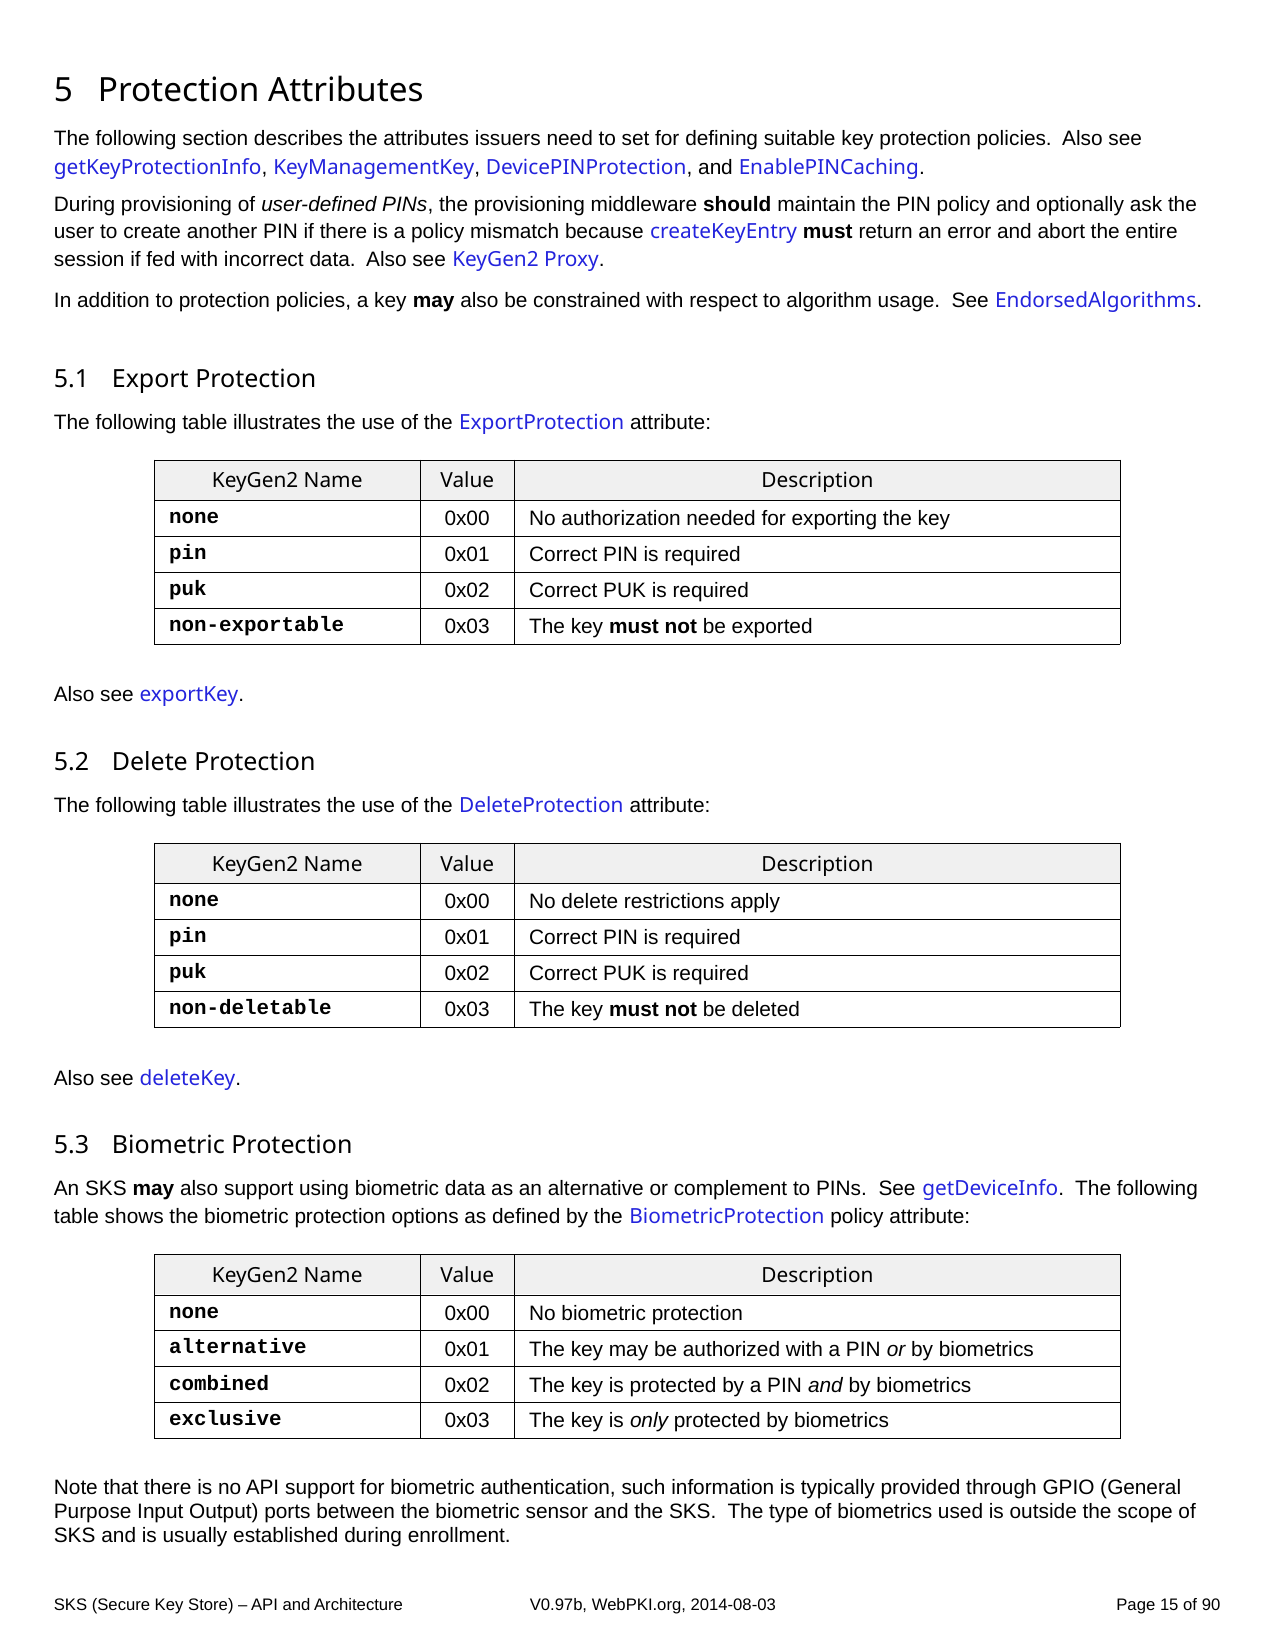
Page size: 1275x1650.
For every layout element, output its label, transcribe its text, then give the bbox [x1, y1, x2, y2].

table_cell puk [155, 573, 420, 608]
text The following section describes the attributes issuers need to set for defining suitable key protection policies. Also see getKeyProtectionInfo, KeyManagementKey, DevicePINProtection, and EnablePINCaching. [54, 123, 1221, 180]
subtitle Delete Protection [54, 744, 1221, 778]
table_cell The key is only protected by biometrics [515, 1403, 1120, 1438]
table_cell 0x03 [421, 1403, 514, 1438]
table_cell The key is protected by a PIN and by biometrics [515, 1367, 1120, 1402]
table_cell 0x00 [421, 501, 514, 536]
table_cell No biometric protection [515, 1296, 1120, 1330]
text During provisioning of user-defined PINs, the provisioning middleware should maintain the PIN policy and optionally ask the user to create another PIN if there is a policy mismatch because createKeyEntry must return an error and abort the entire session if fed with incorrect data. Also see KeyGen2 Proxy. [54, 192, 1221, 273]
table_cell Correct PUK is required [515, 956, 1120, 991]
table_cell 0x02 [421, 956, 514, 991]
table_cell 0x00 [421, 884, 514, 919]
table_cell 0x03 [421, 992, 514, 1027]
table_cell The key must not be deleted [515, 992, 1120, 1027]
table_header Value [421, 461, 514, 500]
text Also see deleteKey. [54, 1063, 1221, 1091]
table_cell 0x03 [421, 609, 514, 644]
table_cell No authorization needed for exporting the key [515, 501, 1120, 536]
table_cell pin [155, 537, 420, 572]
table_cell none [155, 884, 420, 919]
table_cell none [155, 1296, 420, 1330]
table_cell 0x01 [421, 537, 514, 572]
table_header KeyGen2 Name [155, 844, 420, 883]
table_cell none [155, 501, 420, 536]
table_header Description [515, 461, 1120, 500]
table_header Value [421, 1255, 514, 1294]
text In addition to protection policies, a key may also be constrained with respect to algorithm usage. See EndorsedAlgorithms. [54, 285, 1221, 313]
text Also see exportKey. [54, 679, 1221, 708]
table_header Description [515, 844, 1120, 883]
table_cell 0x02 [421, 573, 514, 608]
table_cell pin [155, 920, 420, 955]
table_cell alternative [155, 1331, 420, 1366]
table_cell Correct PUK is required [515, 573, 1120, 608]
table_cell Correct PIN is required [515, 537, 1120, 572]
table_header KeyGen2 Name [155, 461, 420, 500]
table_cell exclusive [155, 1403, 420, 1438]
table_cell combined [155, 1367, 420, 1402]
table_cell puk [155, 956, 420, 991]
table_cell 0x02 [421, 1367, 514, 1402]
text The following table illustrates the use of the ExportProtection attribute: [54, 407, 1221, 459]
table_cell non-exportable [155, 609, 420, 644]
table_cell No delete restrictions apply [515, 884, 1120, 919]
table_cell non-deletable [155, 992, 420, 1027]
subtitle Protection Attributes [54, 66, 1221, 111]
text The following table illustrates the use of the DeleteProtection attribute: [54, 790, 1221, 819]
table_cell 0x00 [421, 1296, 514, 1330]
table_cell 0x01 [421, 1331, 514, 1366]
text Note that there is no API support for biometric authentication, such information is typically provided through GPIO (General Purpose Input Output) ports between the biometric sensor and the SKS. The type of biometrics used is outside the scope of SKS and is usually established during enrollment. [54, 1475, 1221, 1547]
text An SKS may also support using biometric data as an alternative or complement to PINs. See getDeviceInfo. The following table shows the biometric protection options as defined by the BiometricProtection policy attribute: [54, 1173, 1221, 1254]
subtitle Export Protection [54, 361, 1221, 395]
table_header Description [515, 1255, 1120, 1294]
table_cell 0x01 [421, 920, 514, 955]
table_header Value [421, 844, 514, 883]
table_cell The key must not be exported [515, 609, 1120, 644]
table_header KeyGen2 Name [155, 1255, 420, 1294]
table_cell The key may be authorized with a PIN or by biometrics [515, 1331, 1120, 1366]
table_cell Correct PIN is required [515, 920, 1120, 955]
subtitle Biometric Protection [54, 1127, 1221, 1161]
